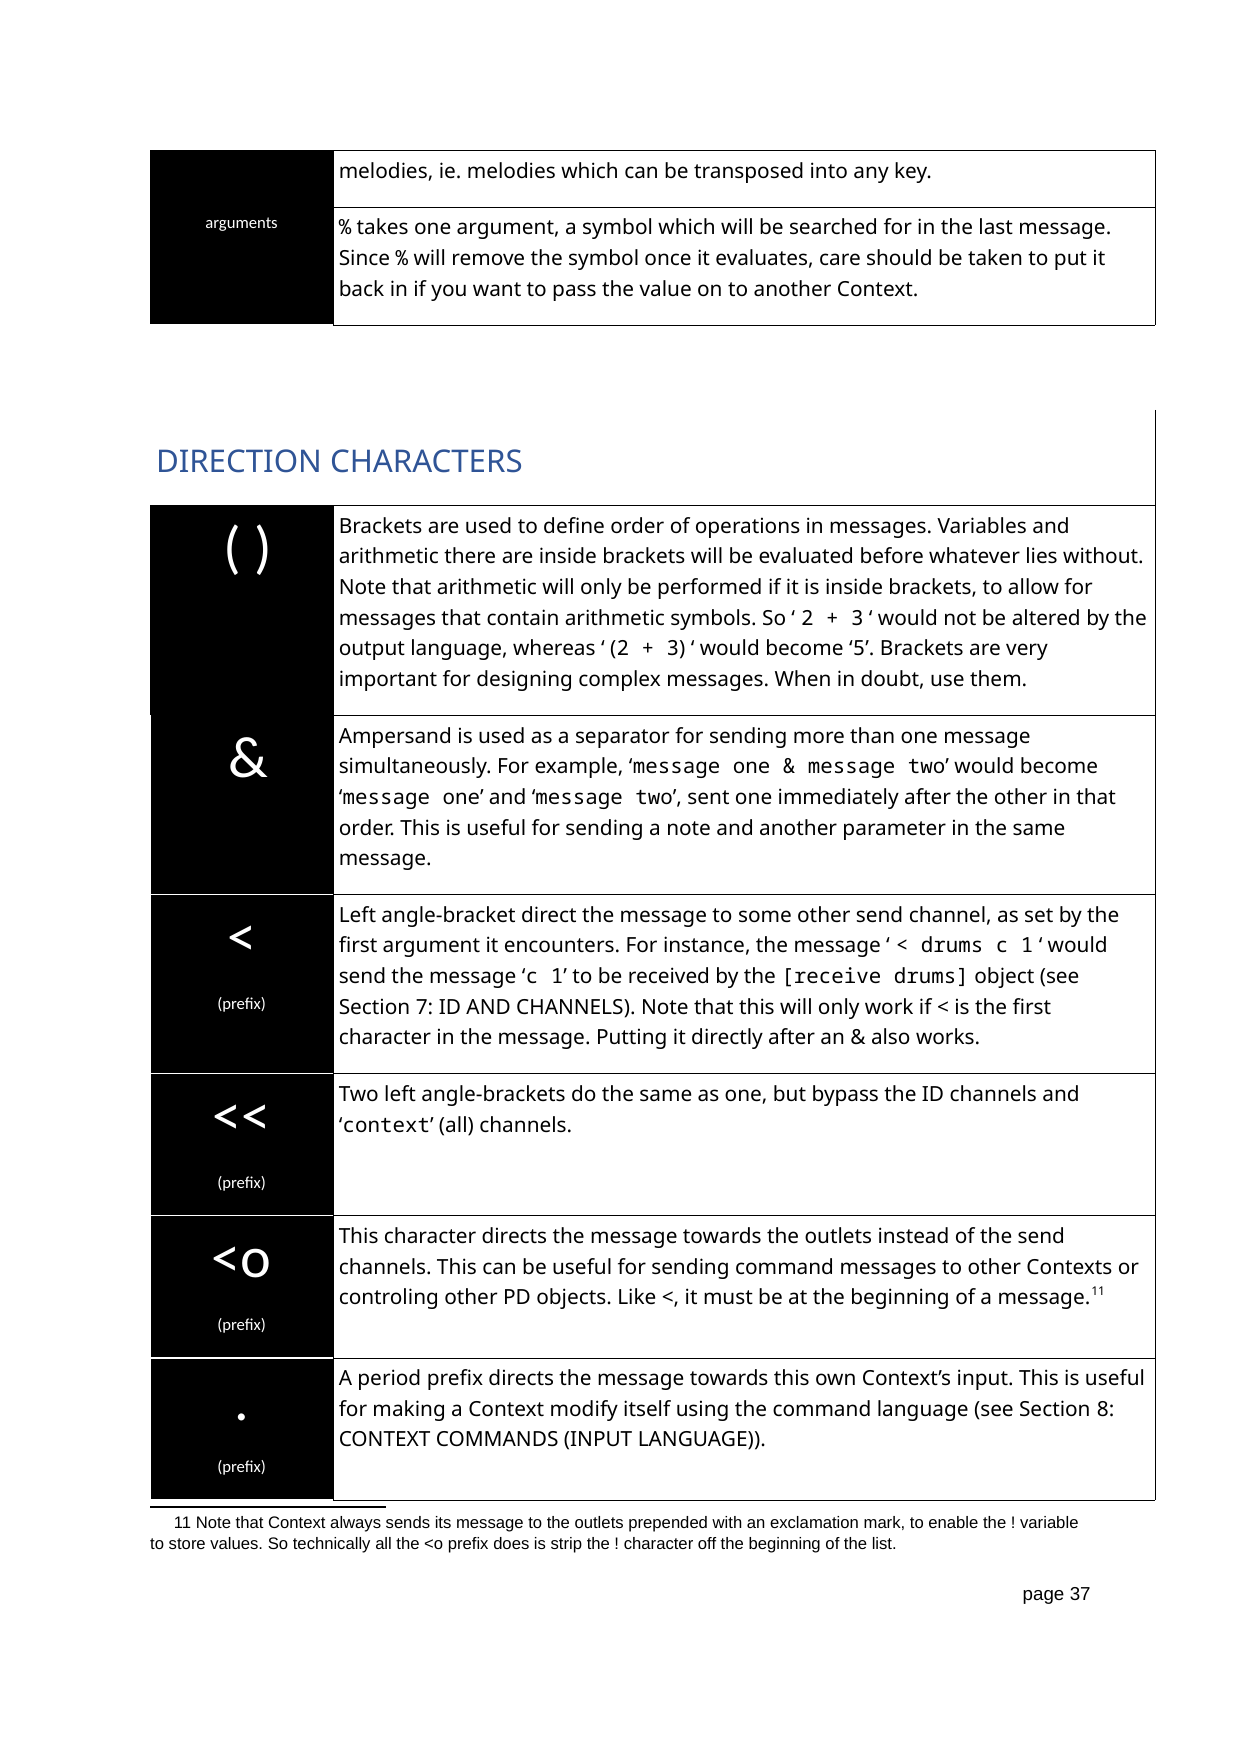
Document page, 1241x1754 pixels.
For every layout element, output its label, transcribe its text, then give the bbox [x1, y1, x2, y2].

table_cell Brackets are used to define order of operations in messages. Variables and arithmetic there are inside brackets will be evaluated before whatever lies without. Note that arithmetic will only be performed if it is inside brackets, to allow for messages that contain arithmetic symbols. So ‘ 2 + 3 ‘ would not be altered by the output language, whereas ‘ (2 + 3) ‘ would become ‘5’. Brackets are very important for designing complex messages. When in doubt, use them. [334, 506, 1155, 715]
table_cell Left angle-bracket direct the message to some other send channel, as set by the first argument it encounters. For instance, the message ‘ < drums c 1 ‘ would send the message ‘c 1’ to be received by the [receive drums] object (see Section 7: ID AND CHANNELS). Note that this will only work if < is the first character in the message. Putting it directly after an & also works. [334, 895, 1155, 1073]
table_cell This character directs the message towards the outlets instead of the send channels. This can be useful for sending command messages to other Contexts or controling other PD objects. Like <, it must be at the beginning of a message. [334, 1216, 1155, 1357]
table_cell ( ) [150, 506, 333, 715]
table_cell Two left angle-brackets do the same as one, but bypass the ID channels and ‘context’ (all) channels. [334, 1074, 1155, 1215]
table_cell [150, 151, 333, 207]
table_header DIRECTION CHARACTERS [150, 410, 1155, 505]
table_cell arguments [150, 208, 333, 324]
table_cell melodies, ie. melodies which can be transposed into any key. [334, 151, 1155, 207]
table_cell & [151, 715, 333, 894]
table_cell . (prefix) [151, 1359, 333, 1499]
table_cell << (prefix) [151, 1074, 333, 1215]
table_cell <o (prefix) [151, 1216, 333, 1357]
table_cell A period prefix directs the message towards this own Context’s input. This is useful for making a Context modify itself using the command language (see Section 8: CONTEXT COMMANDS (INPUT LANGUAGE)). [334, 1359, 1155, 1499]
table_cell < (prefix) [151, 895, 333, 1073]
table_cell Ampersand is used as a separator for sending more than one message simultaneously. For example, ‘message one & message two’ would become ‘message one’ and ‘message two’, sent one immediately after the other in that order. This is useful for sending a note and another parameter in the same message. [334, 716, 1155, 894]
table_cell % takes one argument, a symbol which will be searched for in the last message. Since % will remove the symbol once it evaluates, care should be taken to put it back in if you want to pass the value on to another Context. [334, 208, 1155, 324]
